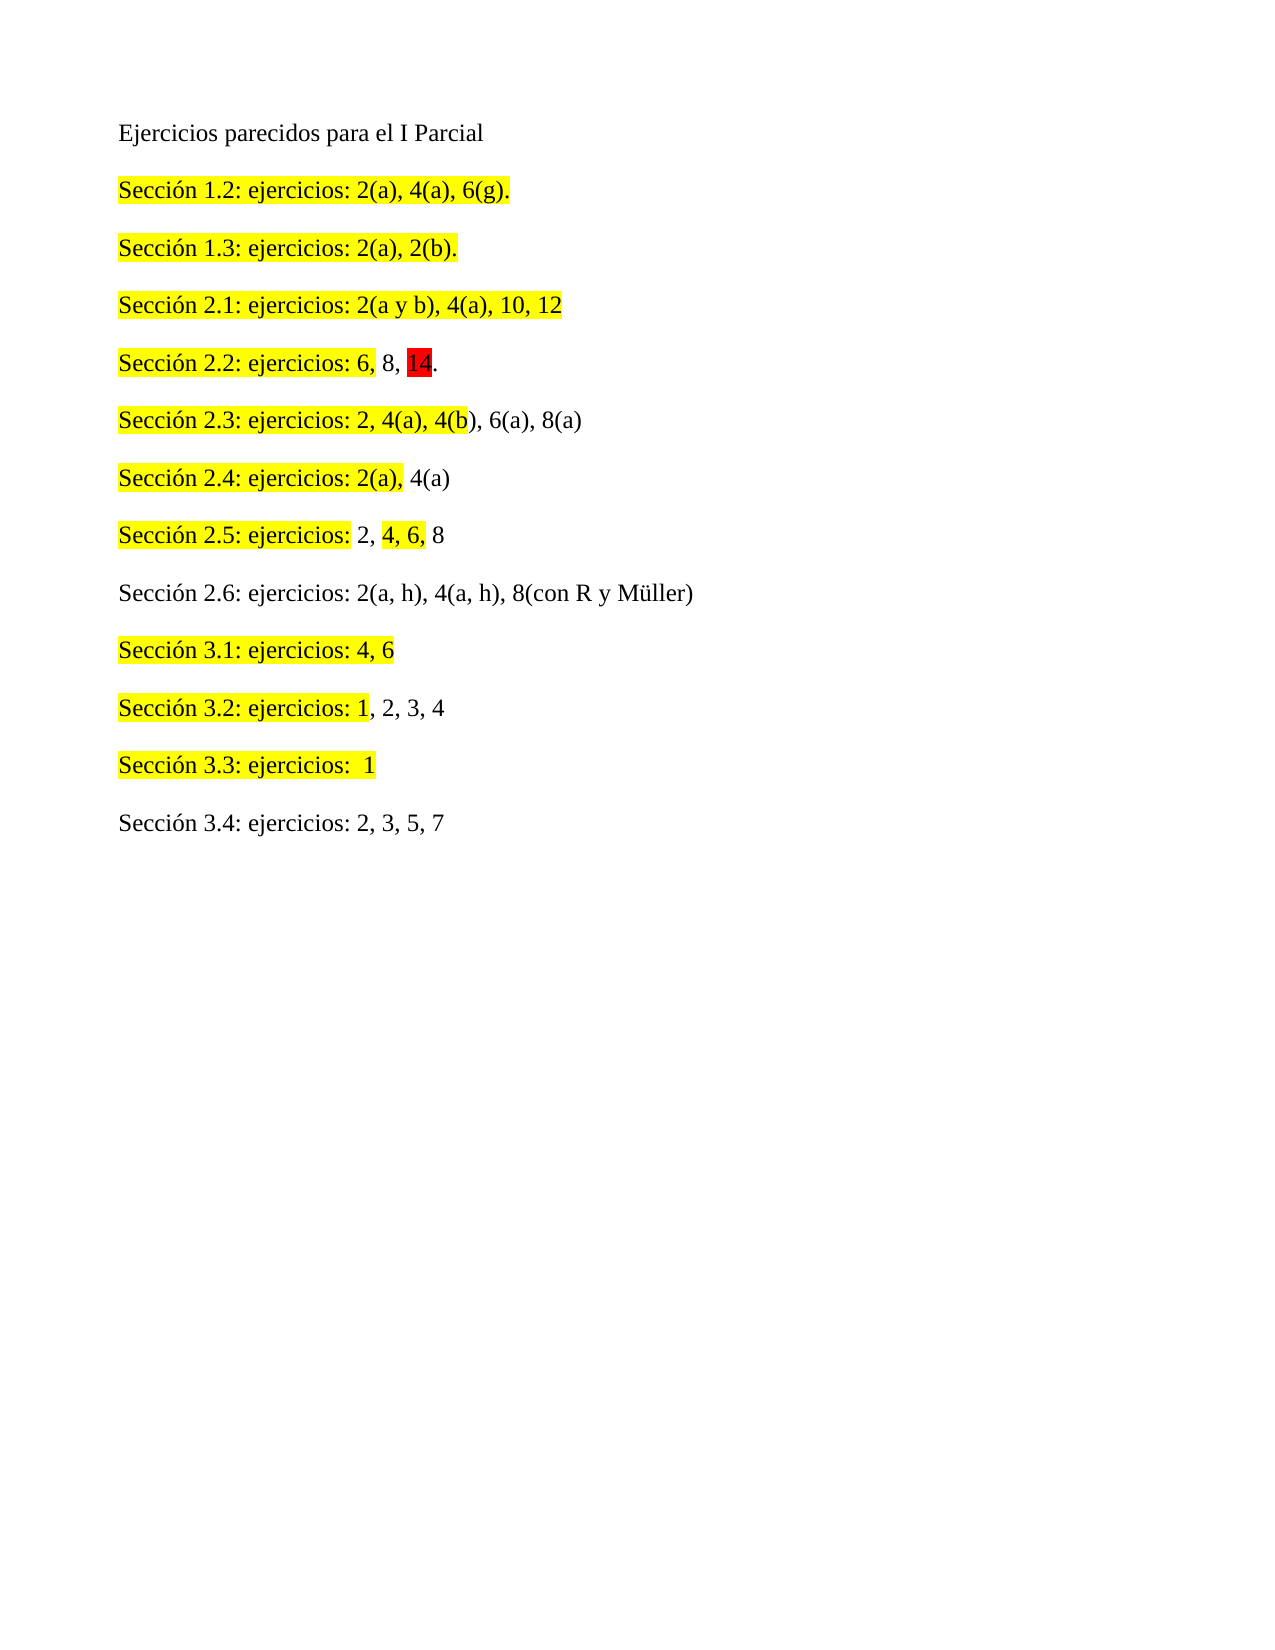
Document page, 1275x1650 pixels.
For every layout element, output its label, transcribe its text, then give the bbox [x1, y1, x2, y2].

text Sección 1.3: ejercicios: 2(a), 2(b). [118, 233, 1157, 262]
text Sección 2.5: ejercicios: 2, 4, 6, 8 [118, 521, 1157, 549]
text Sección 3.2: ejercicios: 1, 2, 3, 4 [118, 693, 1157, 722]
text Sección 2.4: ejercicios: 2(a), 4(a) [118, 463, 1157, 492]
text Sección 3.1: ejercicios: 4, 6 [118, 636, 1157, 664]
text Ejercicios parecidos para el I Parcial [118, 118, 1157, 147]
text Sección 3.3: ejercicios: 1 [118, 751, 1157, 779]
text Sección 3.4: ejercicios: 2, 3, 5, 7 [118, 808, 1157, 837]
text Sección 2.2: ejercicios: 6, 8, 14. [118, 348, 1157, 377]
text Sección 2.6: ejercicios: 2(a, h), 4(a, h), 8(con R y Müller) [118, 578, 1157, 607]
text Sección 2.3: ejercicios: 2, 4(a), 4(b), 6(a), 8(a) [118, 406, 1157, 434]
text Sección 1.2: ejercicios: 2(a), 4(a), 6(g). [118, 176, 1157, 204]
text Sección 2.1: ejercicios: 2(a y b), 4(a), 10, 12 [118, 291, 1157, 319]
